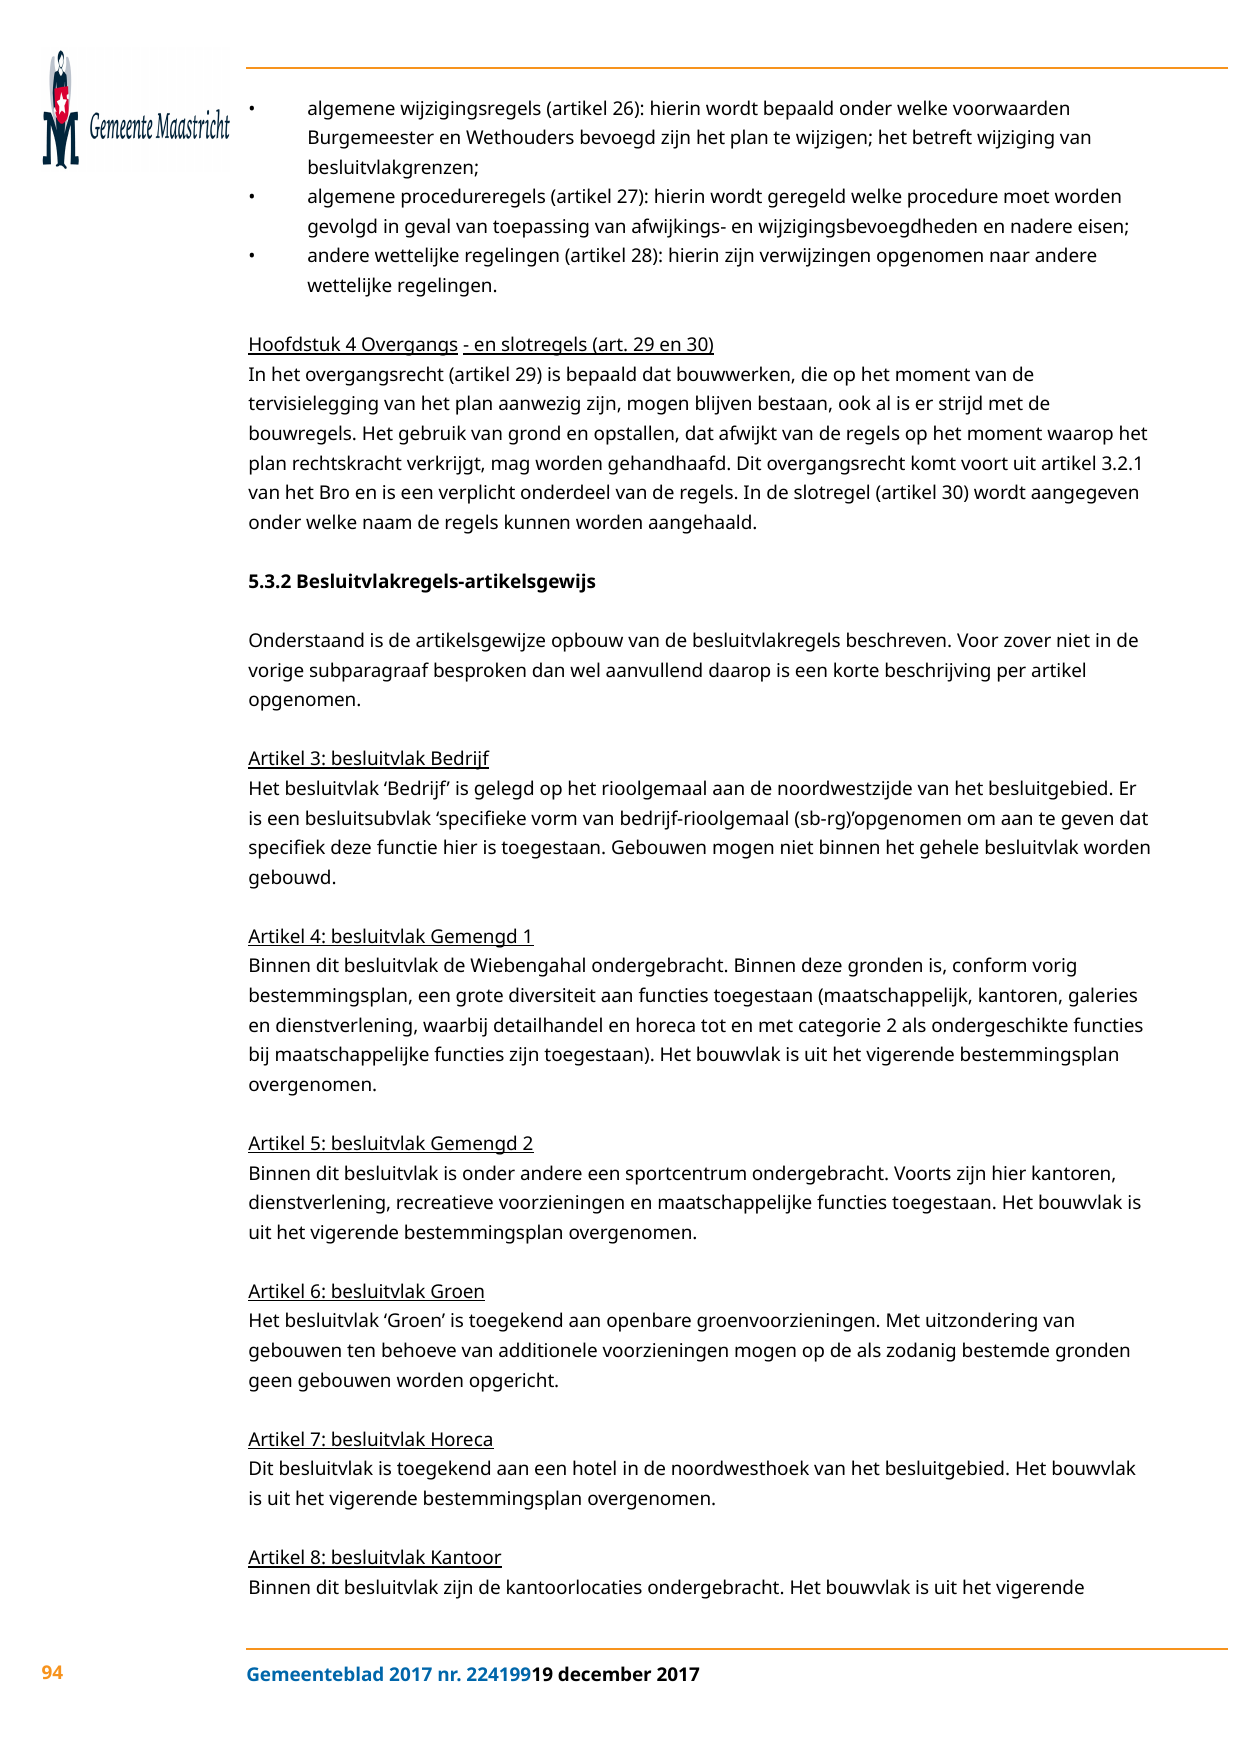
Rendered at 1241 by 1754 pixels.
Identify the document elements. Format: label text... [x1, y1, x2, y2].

text Artikel 4: besluitvlak Gemengd 1 [248, 923, 1152, 949]
text Binnen dit besluitvlak is onder andere een sportcentrum ondergebracht. Voorts zijn hier kantoren, dienstverlening, recreatieve voorzieningen en maatschappelijke functies toegestaan. Het bouwvlak is uit het vigerende bestemmingsplan overgenomen. [248, 1160, 1152, 1245]
text 5.3.2 Besluitvlakregels-artikelsgewijs [248, 568, 1152, 594]
text Artikel 3: besluitvlak Bedrijf [248, 746, 1152, 771]
text Het besluitvlak ‘Bedrijf’ is gelegd op het rioolgemaal aan de noordwestzijde van het besluitgebied. Er is een besluitsubvlak ‘specifieke vorm van bedrijf-rioolgemaal (sb-rg)’opgenomen om aan te geven dat specifiek deze functie hier is toegestaan. Gebouwen mogen niet binnen het gehele besluitvlak worden gebouwd. [248, 775, 1152, 890]
text Artikel 5: besluitvlak Gemengd 2 [248, 1130, 1152, 1156]
text Onderstaand is de artikelsgewijze opbouw van de besluitvlakregels beschreven. Voor zover niet in de vorige subparagraaf besproken dan wel aanvullend daarop is een korte beschrijving per artikel opgenomen. [248, 627, 1152, 712]
text Artikel 6: besluitvlak Groen [248, 1278, 1152, 1304]
text Hoofdstuk 4 Overgangs - en slotregels (art. 29 en 30) [248, 331, 1152, 357]
list algemene procedureregels (artikel 27): hierin wordt geregeld welke procedure moet worden gevolgd in geval van toepassing van afwijkings- en wijzigingsbevoegdheden en nadere eisen; [248, 183, 1152, 239]
text Binnen dit besluitvlak zijn de kantoorlocaties ondergebracht. Het bouwvlak is uit het vigerende [248, 1574, 1152, 1600]
text Dit besluitvlak is toegekend aan een hotel in de noordwesthoek van het besluitgebied. Het bouwvlak is uit het vigerende bestemmingsplan overgenomen. [248, 1456, 1152, 1511]
text Artikel 7: besluitvlak Horeca [248, 1426, 1152, 1452]
text Het besluitvlak ‘Groen’ is toegekend aan openbare groenvoorzieningen. Met uitzondering van gebouwen ten behoeve van additionele voorzieningen mogen op de als zodanig bestemde gronden geen gebouwen worden opgericht. [248, 1308, 1152, 1393]
picture [41, 47, 231, 172]
text Artikel 8: besluitvlak Kantoor [248, 1544, 1152, 1570]
list andere wettelijke regelingen (artikel 28): hierin zijn verwijzingen opgenomen naar andere wettelijke regelingen. [248, 243, 1152, 298]
list algemene wijzigingsregels (artikel 26): hierin wordt bepaald onder welke voorwaarden Burgemeester en Wethouders bevoegd zijn het plan te wijzigen; het betreft wijziging van besluitvlakgrenzen; [248, 95, 1152, 180]
text In het overgangsrecht (artikel 29) is bepaald dat bouwwerken, die op het moment van de tervisielegging van het plan aanwezig zijn, mogen blijven bestaan, ook al is er strijd met de bouwregels. Het gebruik van grond en opstallen, dat afwijkt van de regels op het moment waarop het plan rechtskracht verkrijgt, mag worden gehandhaafd. Dit overgangsrecht komt voort uit artikel 3.2.1 van het Bro en is een verplicht onderdeel van de regels. In de slotregel (artikel 30) wordt aangegeven onder welke naam de regels kunnen worden aangehaald. [248, 361, 1152, 535]
text Binnen dit besluitvlak de Wiebengahal ondergebracht. Binnen deze gronden is, conform vorig bestemmingsplan, een grote diversiteit aan functies toegestaan (maatschappelijk, kantoren, galeries en dienstverlening, waarbij detailhandel en horeca tot en met categorie 2 als ondergeschikte functies bij maatschappelijke functies zijn toegestaan). Het bouwvlak is uit het vigerende bestemmingsplan overgenomen. [248, 953, 1152, 1097]
